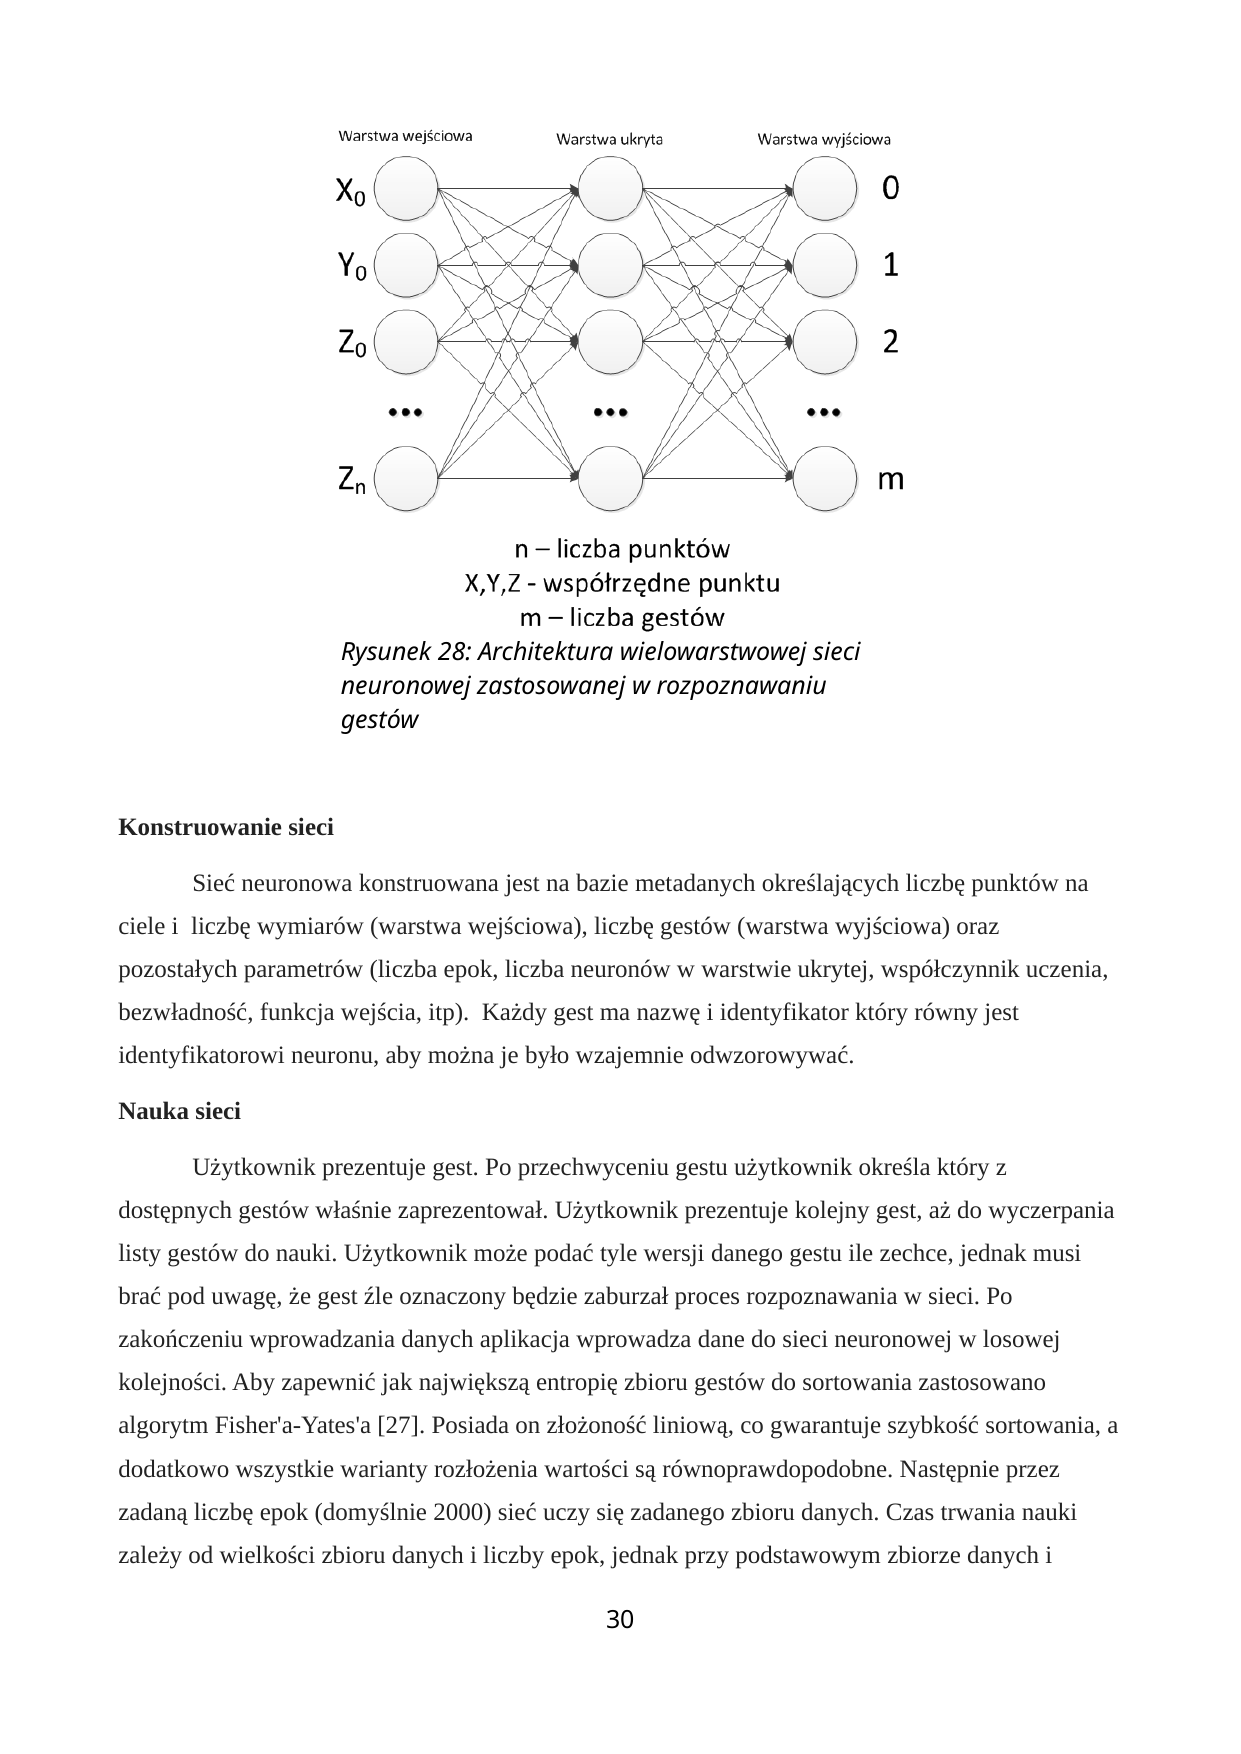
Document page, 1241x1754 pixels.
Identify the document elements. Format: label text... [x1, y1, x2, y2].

text Nauka sieci [118, 1096, 1122, 1125]
text Użytkownik prezentuje gest. Po przechwyceniu gestu użytkownik określa który z dostępnych gestów właśnie zaprezentował. Użytkownik prezentuje kolejny gest, aż do wyczerpania listy gestów do nauki. Użytkownik może podać tyle wersji danego gestu ile zechce, jednak musi brać pod uwagę, że gest źle oznaczony będzie zaburzał proces rozpoznawania w sieci. Po zakończeniu wprowadzania danych aplikacja wprowadza dane do sieci neuronowej w losowej kolejności. Aby zapewnić jak największą entropię zbioru gestów do sortowania zastosowano algorytm Fisher'a-Yates'a [27]. Posiada on złożoność liniową, co gwarantuje szybkość sortowania, a dodatkowo wszystkie warianty rozłożenia wartości są równoprawdopodobne. Następnie przez zadaną liczbę epok (domyślnie 2000) sieć uczy się zadanego zbioru danych. Czas trwania nauki zależy od wielkości zbioru danych i liczby epok, jednak przy podstawowym zbiorze danych i [118, 1152, 1122, 1569]
text Konstruowanie sieci [118, 812, 1122, 841]
text Sieć neuronowa konstruowana jest na bazie metadanych określających liczbę punktów na ciele i liczbę wymiarów (warstwa wejściowa), liczbę gestów (warstwa wyjściowa) oraz pozostałych parametrów (liczba epok, liczba neuronów w warstwie ukrytej, współczynnik uczenia, bezwładność, funkcja wejścia, itp). Każdy gest ma nazwę i identyfikator który równy jest identyfikatorowi neuronu, aby można je było wzajemnie odwzorowywać. [118, 868, 1122, 1069]
picture [335, 123, 905, 634]
text Rysunek 28: Architektura wielowarstwowej sieci neuronowej zastosowanej w rozpoznawaniu gestów [341, 634, 899, 736]
